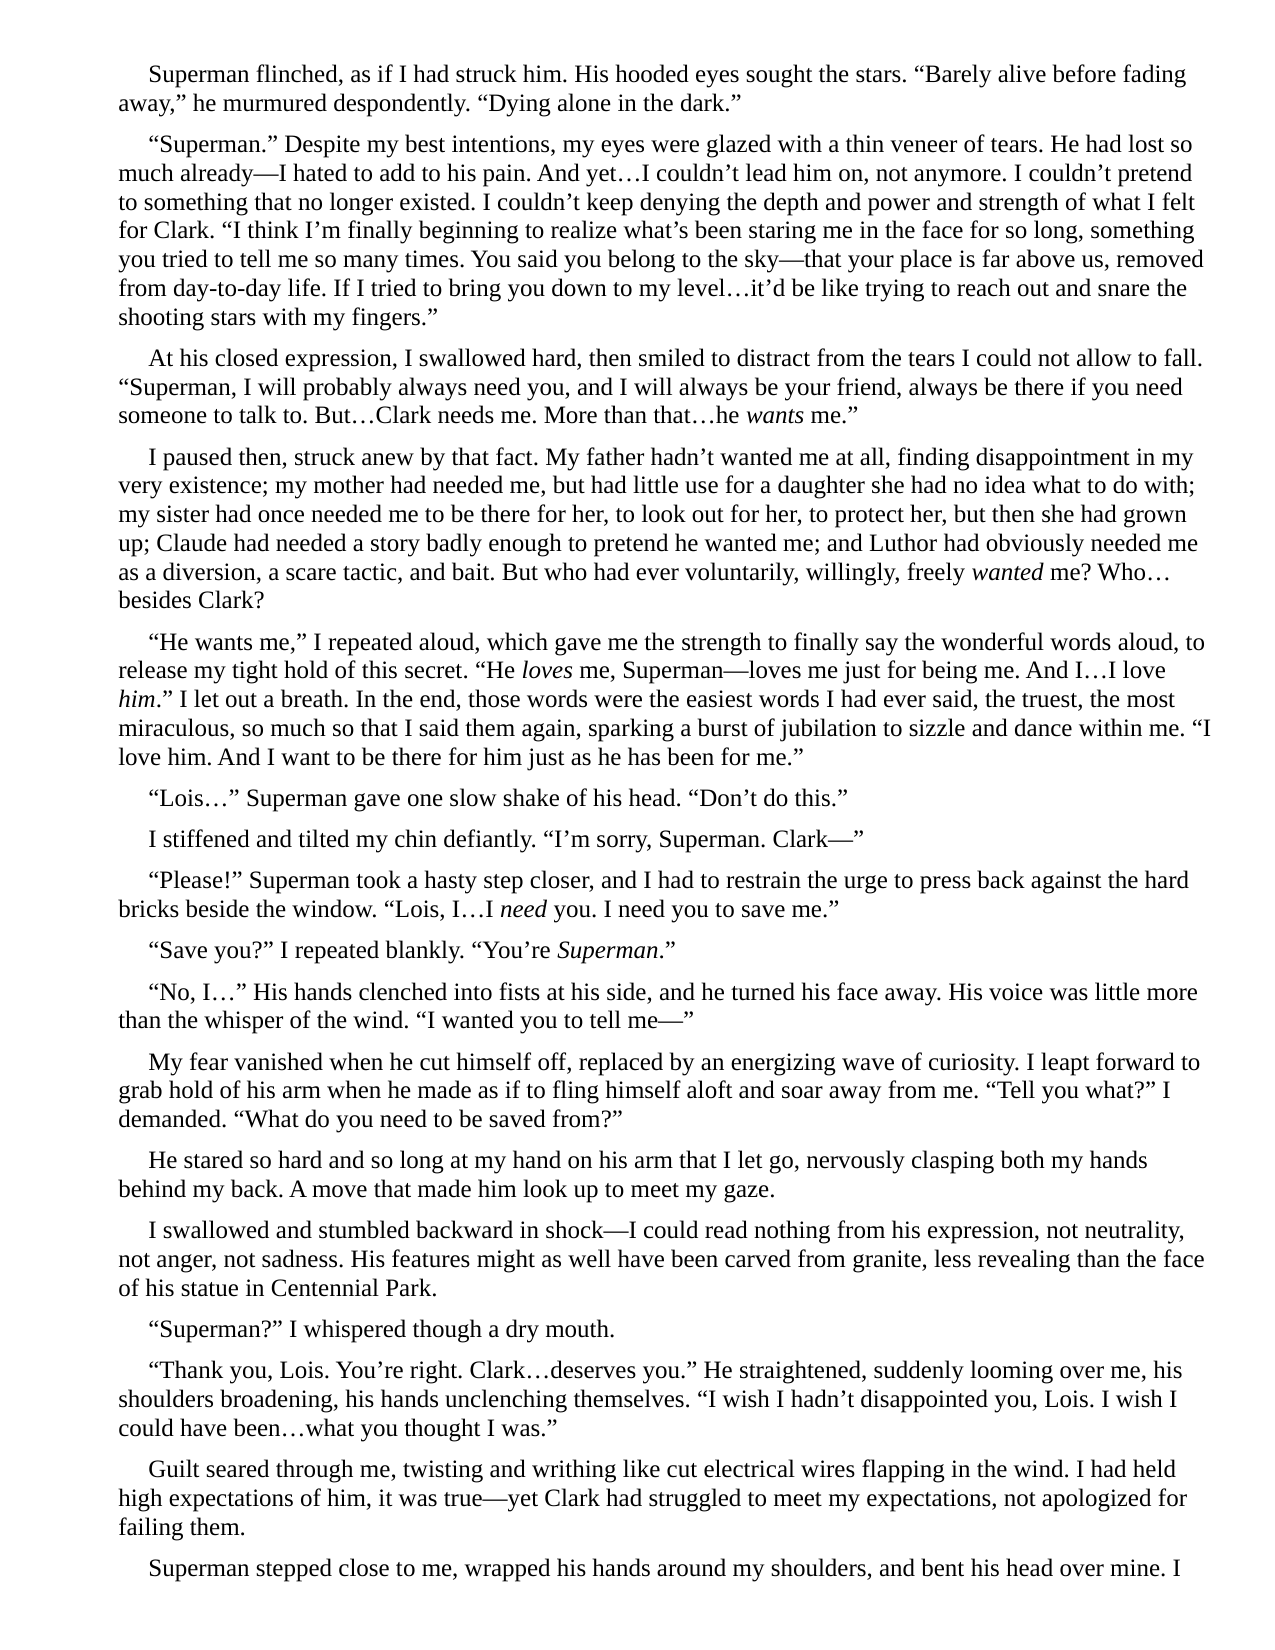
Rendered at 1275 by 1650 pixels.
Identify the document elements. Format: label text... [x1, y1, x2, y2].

text “No, I…” His hands clenched into fists at his side, and he turned his face away. His voice was little more than the whisper of the wind. “I wanted you to tell me—” [118, 977, 1216, 1034]
text Superman stepped close to me, wrapped his hands around my shoulders, and bent his head over mine. I [118, 1553, 1216, 1582]
text Superman flinched, as if I had struck him. His hooded eyes sought the stars. “Barely alive before fading away,” he murmured despondently. “Dying alone in the dark.” [118, 59, 1216, 117]
text “Superman.” Despite my best intentions, my eyes were glazed with a thin veneer of tears. He had lost so much already—I hated to add to his pain. And yet…I couldn’t lead him on, not anymore. I couldn’t pretend to something that no longer existed. I couldn’t keep denying the depth and power and strength of what I felt for Clark. “I think I’m finally beginning to realize what’s been staring me in the face for so long, something you tried to tell me so many times. You said you belong to the sky—that your place is far above us, removed from day-to-day life. If I tried to bring you down to my level…it’d be like trying to reach out and snare the shooting stars with my fingers.” [118, 129, 1216, 330]
text “Save you?” I repeated blankly. “You’re Superman.” [118, 935, 1216, 964]
text I stiffened and tilted my chin defiantly. “I’m sorry, Superman. Clark—” [118, 824, 1216, 853]
text “Please!” Superman took a hasty step closer, and I had to restrain the urge to press back against the hard bricks beside the window. “Lois, I…I need you. I need you to save me.” [118, 865, 1216, 923]
text “Lois…” Superman gave one slow shake of his head. “Don’t do this.” [118, 783, 1216, 812]
text My fear vanished when he cut himself off, replaced by an energizing wave of curiosity. I leapt forward to grab hold of his arm when he made as if to fling himself aloft and soar away from me. “Tell you what?” I demanded. “What do you need to be saved from?” [118, 1047, 1216, 1133]
text He stared so hard and so long at my hand on his arm that I let go, nervously clasping both my hands behind my back. A move that made him look up to meet my gaze. [118, 1145, 1216, 1203]
text Guilt seared through me, twisting and writhing like cut electrical wires flapping in the wind. I had held high expectations of him, it was true—yet Clark had struggled to meet my expectations, not apologized for failing them. [118, 1454, 1216, 1540]
text “Thank you, Lois. You’re right. Clark…deserves you.” He straightened, suddenly looming over me, his shoulders broadening, his hands unclenching themselves. “I wish I hadn’t disappointed you, Lois. I wish I could have been…what you thought I was.” [118, 1355, 1216, 1442]
text I swallowed and stumbled backward in shock—I could read nothing from his expression, not neutrality, not anger, not sadness. His features might as well have been carved from granite, less revealing than the face of his statue in Centennial Park. [118, 1215, 1216, 1302]
text I paused then, struck anew by that fact. My father hadn’t wanted me at all, finding disappointment in my very existence; my mother had needed me, but had little use for a daughter she had no idea what to do with; my sister had once needed me to be there for her, to look out for her, to protect her, but then she had grown up; Claude had needed a story badly enough to pretend he wanted me; and Luthor had obviously needed me as a diversion, a scare tactic, and bait. But who had ever voluntarily, willingly, freely wanted me? Who…besides Clark? [118, 442, 1216, 614]
text “Superman?” I whispered though a dry mouth. [118, 1314, 1216, 1343]
text “He wants me,” I repeated aloud, which gave me the strength to finally say the wonderful words aloud, to release my tight hold of this secret. “He loves me, Superman—loves me just for being me. And I…I love him.” I let out a breath. In the end, those words were the easiest words I had ever said, the truest, the most miraculous, so much so that I said them again, sparking a burst of jubilation to sizzle and dance within me. “I love him. And I want to be there for him just as he has been for me.” [118, 627, 1216, 770]
text At his closed expression, I swallowed hard, then smiled to distract from the tears I could not allow to fall. “Superman, I will probably always need you, and I will always be your friend, always be there if you need someone to talk to. But…Clark needs me. More than that…he wants me.” [118, 343, 1216, 429]
